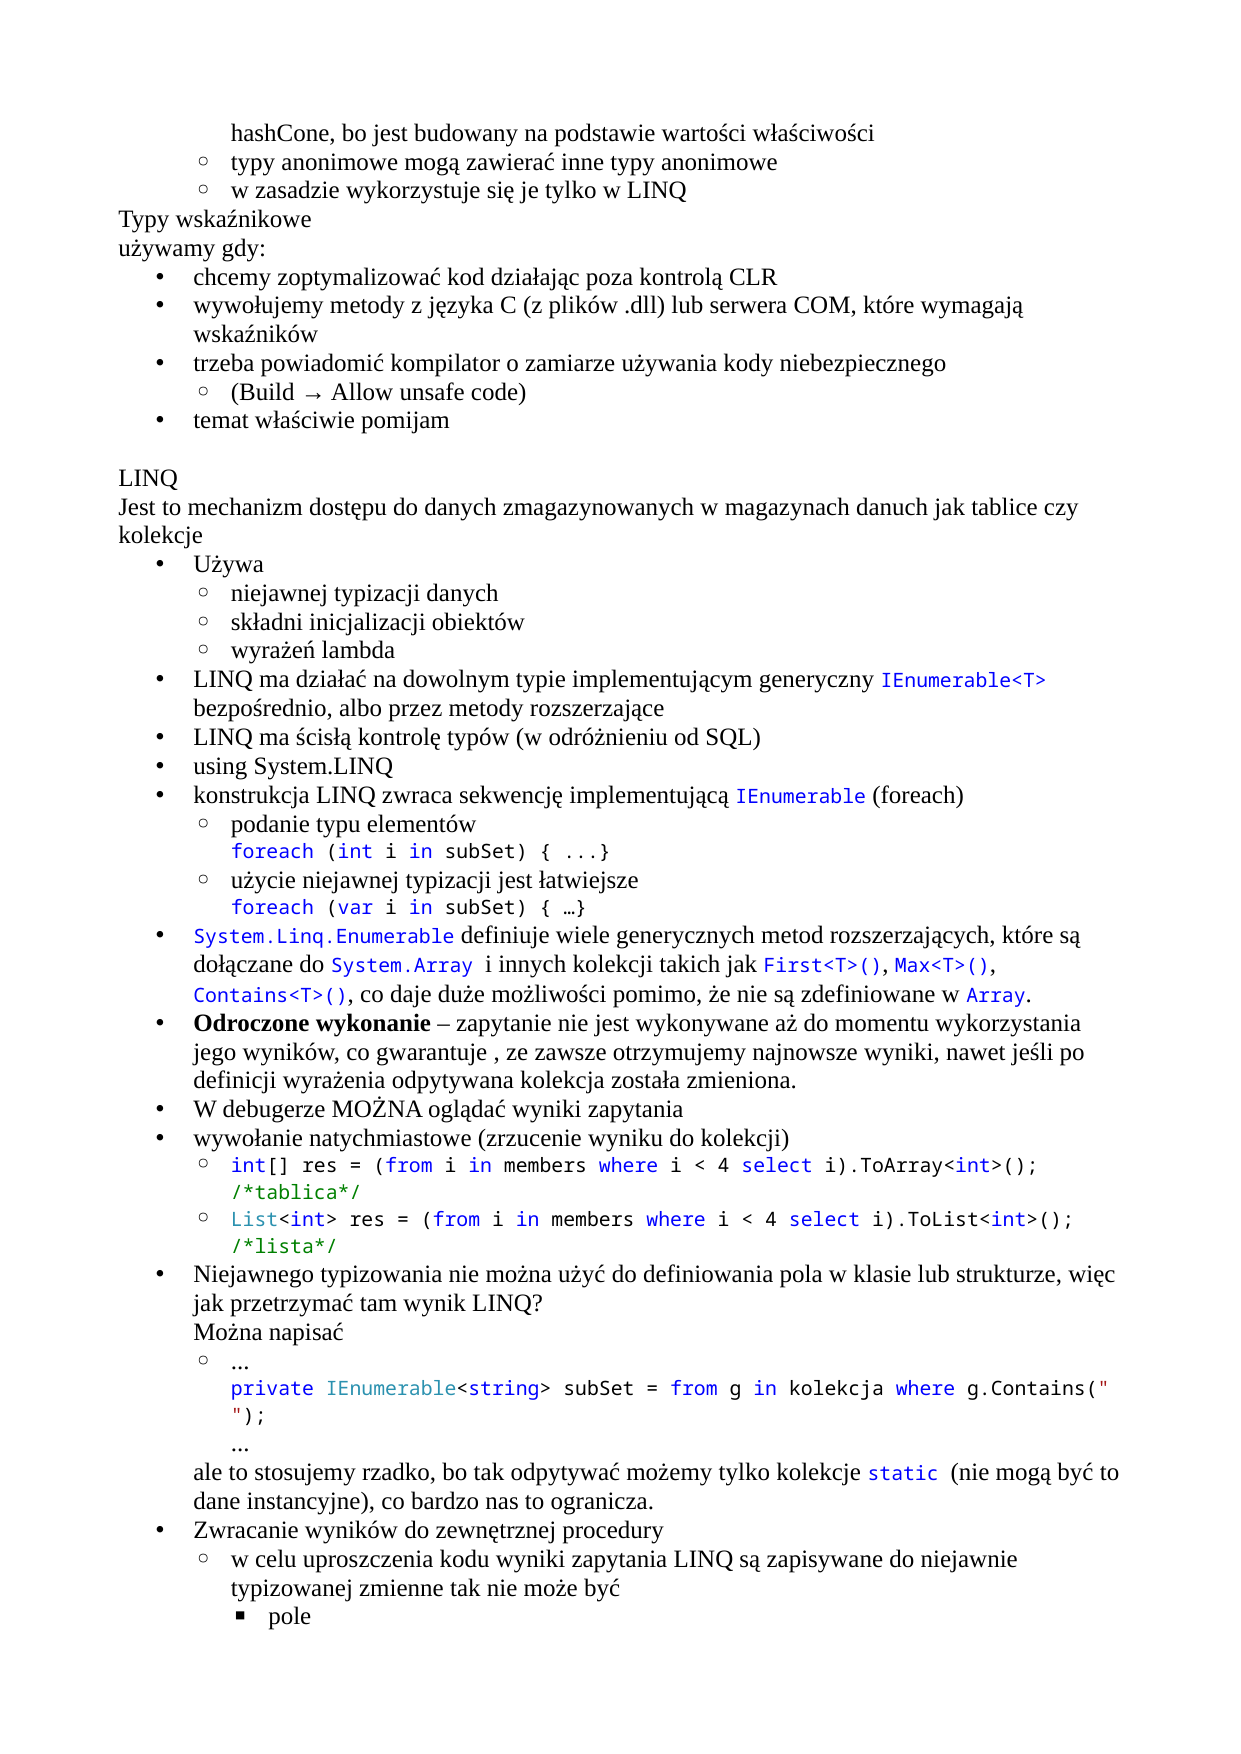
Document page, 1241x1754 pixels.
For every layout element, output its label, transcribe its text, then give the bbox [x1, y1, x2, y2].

list System.Linq.Enumerable definiuje wiele generycznych metod rozszerzających, które są dołączane do System.Array i innych kolekcji takich jak First<T>(), Max<T>(), Contains<T>(), co daje duże możliwości pomimo, że nie są zdefiniowane w Array. [156, 920, 1122, 1008]
list foreach (var i in subSet) { …} [193, 893, 1122, 920]
list chcemy zoptymalizować kod działając poza kontrolą CLR [156, 262, 1122, 291]
list ... [193, 1428, 1122, 1457]
text Jest to mechanizm dostępu do danych zmagazynowanych w magazynach danuch jak tablice czy kolekcje [118, 492, 1122, 549]
list Zwracanie wyników do zewnętrznej procedury [156, 1515, 1122, 1544]
list Odroczone wykonanie – zapytanie nie jest wykonywane aż do momentu wykorzystania jego wyników, co gwarantuje , ze zawsze otrzymujemy najnowsze wyniki, nawet jeśli po definicji wyrażenia odpytywana kolekcja została zmieniona. [156, 1008, 1122, 1094]
list wyrażeń lambda [193, 636, 1122, 664]
list private IEnumerable<string> subSet = from g in kolekcja where g.Contains(" "); [193, 1374, 1122, 1428]
list Używa [156, 549, 1122, 578]
list składni inicjalizacji obiektów [193, 607, 1122, 636]
text LINQ [118, 463, 1122, 492]
list ale to stosujemy rzadko, bo tak odpytywać możemy tylko kolekcje static (nie mogą być to dane instancyjne), co bardzo nas to ogranicza. [156, 1457, 1122, 1515]
list (Build → Allow unsafe code) [193, 377, 1122, 406]
list w celu uproszczenia kodu wyniki zapytania LINQ są zapisywane do niejawnie typizowanej zmienne tak nie może być [193, 1544, 1122, 1601]
text używamy gdy: [118, 233, 1122, 262]
list W debugerze MOŻNA oglądać wyniki zapytania [156, 1094, 1122, 1123]
list w zasadzie wykorzystuje się je tylko w LINQ [193, 176, 1122, 204]
list LINQ ma ścisłą kontrolę typów (w odróżnieniu od SQL) [156, 722, 1122, 751]
list użycie niejawnej typizacji jest łatwiejsze [193, 865, 1122, 893]
list Można napisać [156, 1317, 1122, 1346]
list hashCone, bo jest budowany na podstawie wartości właściwości [193, 118, 1122, 147]
list LINQ ma działać na dowolnym typie implementującym generyczny IEnumerable<T> bezpośrednio, albo przez metody rozszerzające [156, 664, 1122, 722]
list typy anonimowe mogą zawierać inne typy anonimowe [193, 147, 1122, 176]
text Typy wskaźnikowe [118, 204, 1122, 233]
list Niejawnego typizowania nie można użyć do definiowania pola w klasie lub strukturze, więc jak przetrzymać tam wynik LINQ? [156, 1259, 1122, 1317]
list pole [231, 1601, 1122, 1630]
list int[] res = (from i in members where i < 4 select i).ToArray<int>(); /*tablica*/ [193, 1152, 1122, 1206]
list konstrukcja LINQ zwraca sekwencję implementującą IEnumerable (foreach) [156, 780, 1122, 809]
list foreach (int i in subSet) { ...} [193, 838, 1122, 865]
list temat właściwie pomijam [156, 406, 1122, 434]
list wywołanie natychmiastowe (zrzucenie wyniku do kolekcji) [156, 1123, 1122, 1152]
list List<int> res = (from i in members where i < 4 select i).ToList<int>(); /*lista*/ [193, 1206, 1122, 1259]
list trzeba powiadomić kompilator o zamiarze używania kody niebezpiecznego [156, 348, 1122, 377]
list podanie typu elementów [193, 809, 1122, 838]
list ... [193, 1346, 1122, 1374]
list niejawnej typizacji danych [193, 578, 1122, 607]
list wywołujemy metody z języka C (z plików .dll) lub serwera COM, które wymagają wskaźników [156, 291, 1122, 348]
list using System.LINQ [156, 751, 1122, 780]
